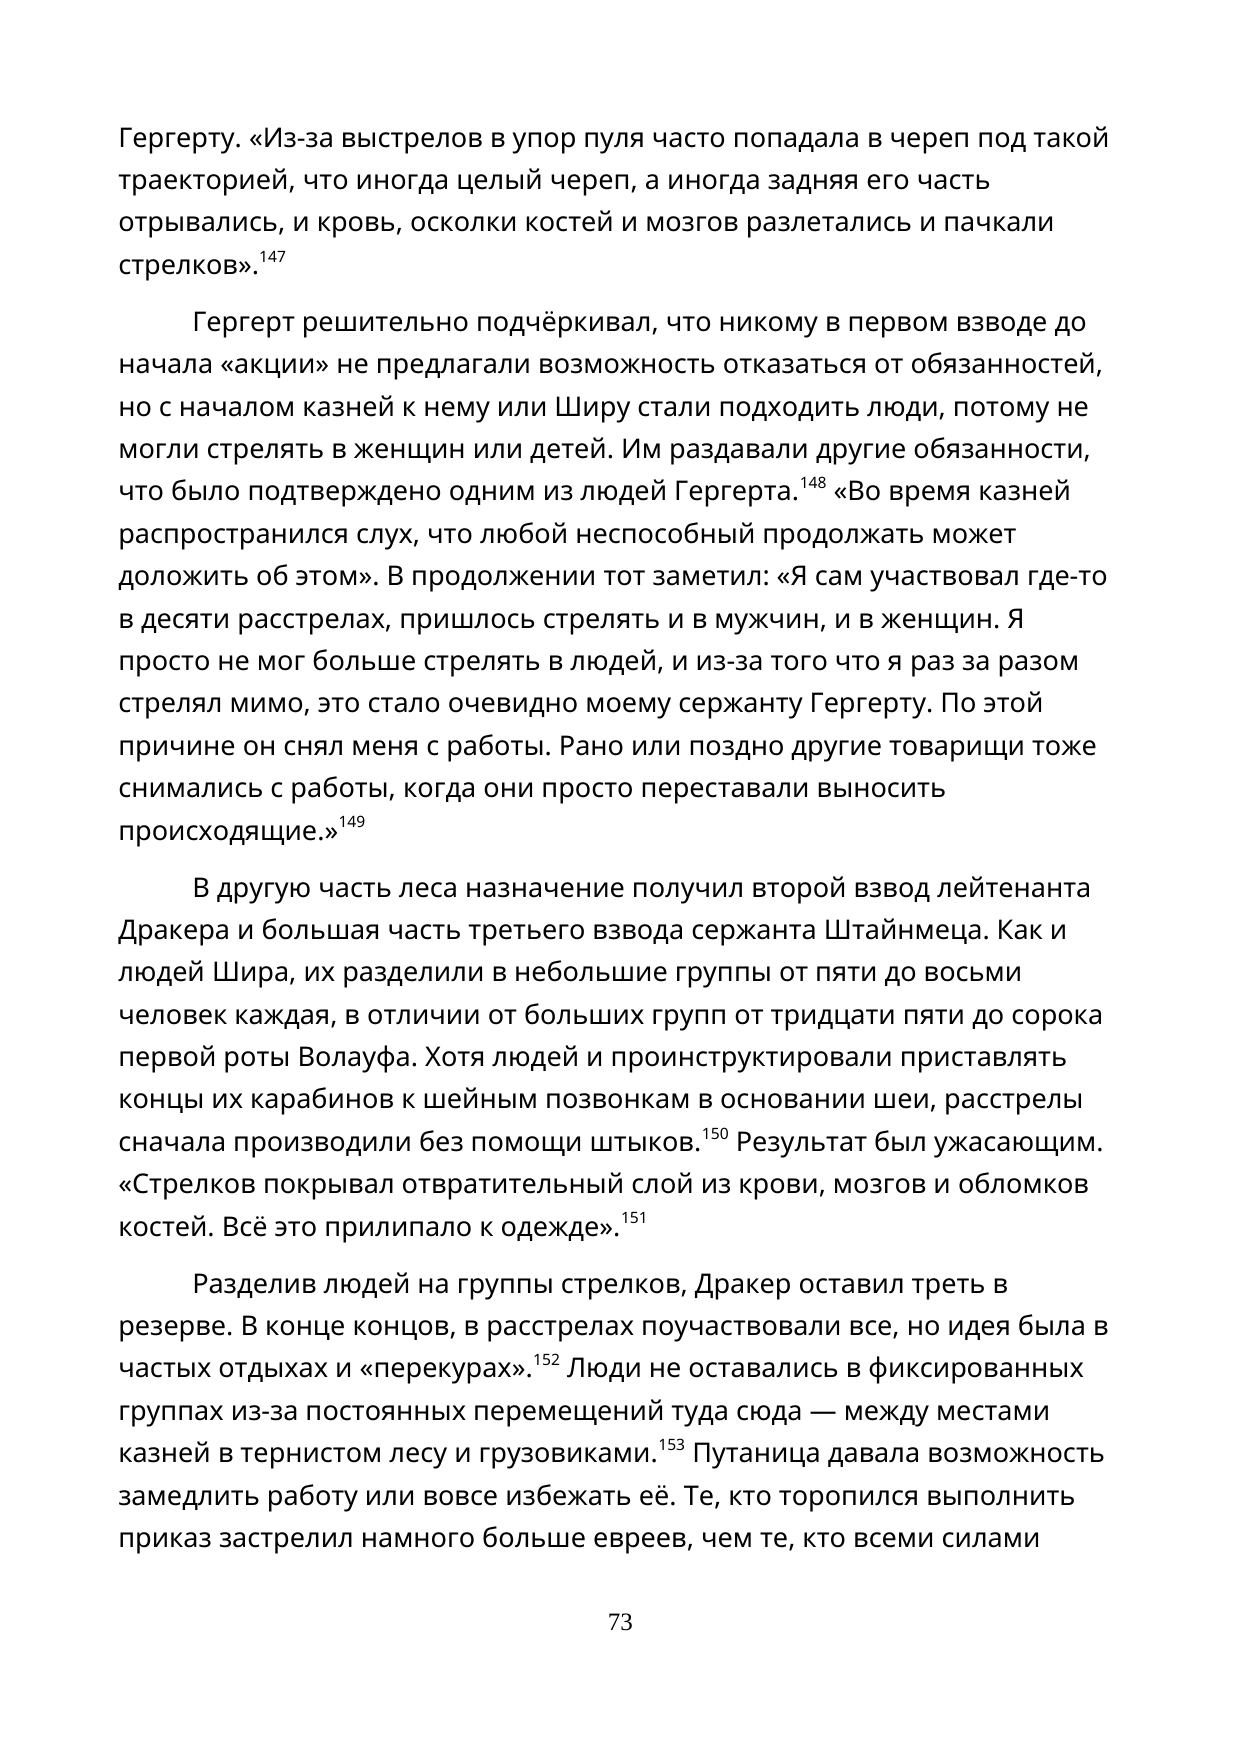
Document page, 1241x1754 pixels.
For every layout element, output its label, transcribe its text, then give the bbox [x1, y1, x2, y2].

text В другую часть леса назначение получил второй взвод лейтенанта Дракера и большая часть третьего взвода сержанта Штайнмеца. Как и людей Шира, их разделили в небольшие группы от пяти до восьми человек каждая, в отличии от больших групп от тридцати пяти до сорока первой роты Волауфа. Хотя людей и проинструктировали приставлять концы их карабинов к шейным позвонкам в основании шеи, расстрелы сначала производили без помощи штыков. Результат был ужасающим. «Стрелков покрывал отвратительный слой из крови, мозгов и обломков костей. Всё это прилипало к одежде». [118, 868, 1122, 1244]
text Разделив людей на группы стрелков, Дракер оставил треть в резерве. В конце концов, в расстрелах поучаствовали все, но идея была в частых отдыхах и «перекурах». Люди не оставались в фиксированных группах из-за постоянных перемещений туда сюда — между местами казней в тернистом лесу и грузовиками. Путаница давала возможность замедлить работу или вовсе избежать её. Те, кто торопился выполнить приказ застрелил намного больше евреев, чем те, кто всеми силами [118, 1264, 1122, 1555]
text Гергерт решительно подчёркивал, что никому в первом взводе до начала «акции» не предлагали возможность отказаться от обязанностей, но с началом казней к нему или Ширу стали подходить люди, потому не могли стрелять в женщин или детей. Им раздавали другие обязанности, что было подтверждено одним из людей Гергерта. «Во время казней распространился слух, что любой неспособный продолжать может доложить об этом». В продолжении тот заметил: «Я сам участвовал где-то в десяти расстрелах, пришлось стрелять и в мужчин, и в женщин. Я просто не мог больше стрелять в людей, и из-за того что я раз за разом стрелял мимо, это стало очевидно моему сержанту Гергерту. По этой причине он снял меня с работы. Рано или поздно другие товарищи тоже снимались с работы, когда они просто переставали выносить происходящие.» [118, 302, 1122, 848]
text Гергерту. «Из-за выстрелов в упор пуля часто попадала в череп под такой траекторией, что иногда целый череп, а иногда задняя его часть отрывались, и кровь, осколки костей и мозгов разлетались и пачкали стрелков». [118, 118, 1122, 282]
